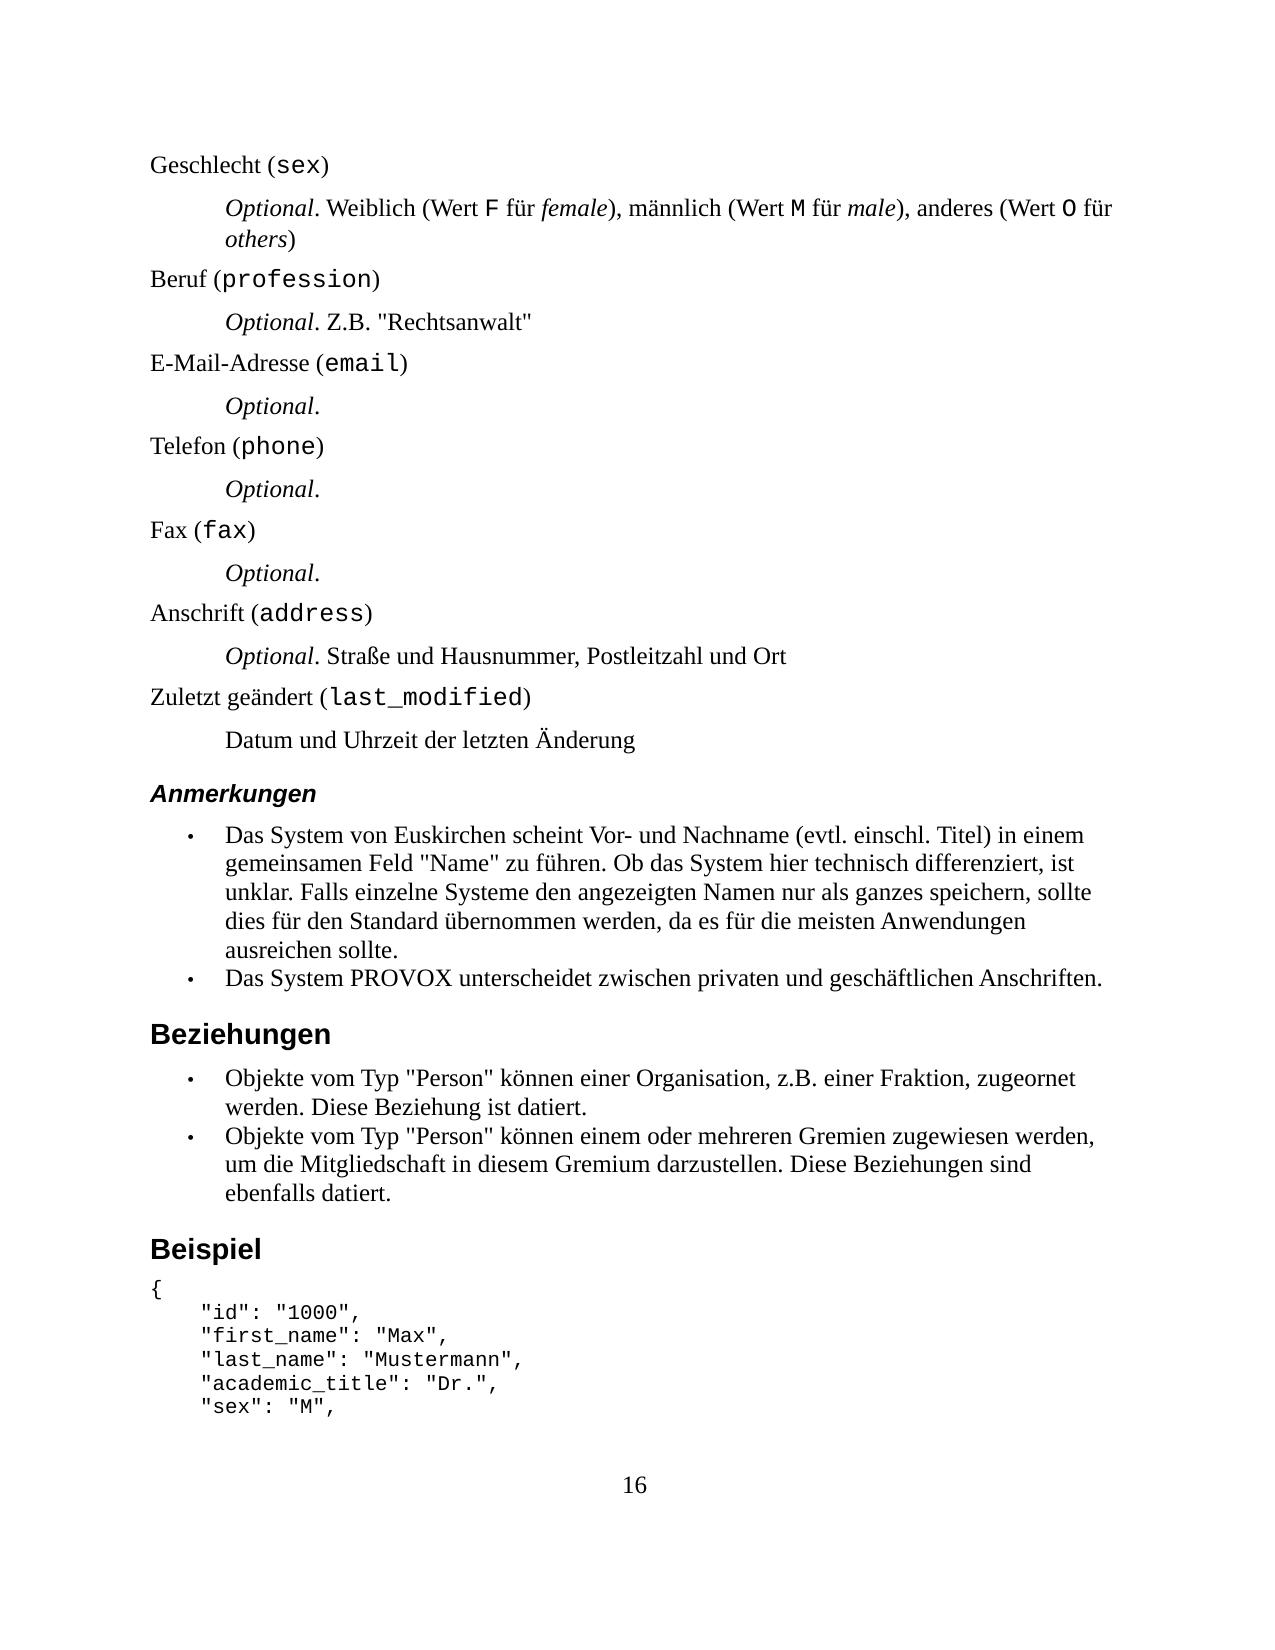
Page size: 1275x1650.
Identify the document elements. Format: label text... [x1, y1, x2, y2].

text Fax (fax) [150, 515, 1125, 546]
text Optional. [225, 474, 1125, 503]
text Zuletzt geändert (last_modified) [150, 682, 1125, 713]
text E-Mail-Adresse (email) [150, 348, 1125, 379]
text Beruf (profession) [150, 264, 1125, 295]
text "first_name": "Max", [150, 1325, 1125, 1349]
subtitle Anmerkungen [150, 779, 1125, 807]
text "sex": "M", [150, 1396, 1125, 1420]
text Optional. [225, 391, 1125, 419]
text "academic_title": "Dr.", [150, 1373, 1125, 1396]
text Optional. Z.B. "Rechtsanwalt" [225, 307, 1125, 336]
text Optional. Straße und Hausnummer, Postleitzahl und Ort [225, 641, 1125, 670]
text Anschrift (address) [150, 598, 1125, 629]
list Das System PROVOX unterscheidet zwischen privaten und geschäftlichen Anschriften. [187, 963, 1125, 992]
text Optional. Weiblich (Wert F für female), männlich (Wert M für male), anderes (Wert O für others) [225, 193, 1125, 252]
text { [150, 1278, 1125, 1302]
subtitle Beispiel [150, 1232, 1125, 1266]
text Optional. [225, 558, 1125, 587]
list Das System von Euskirchen scheint Vor- und Nachname (evtl. einschl. Titel) in einem gemeinsamen Feld "Name" zu führen. Ob das System hier technisch differenziert, ist unklar. Falls einzelne Systeme den angezeigten Namen nur als ganzes speichern, sollte dies für den Standard übernommen werden, da es für die meisten Anwendungen ausreichen sollte. [187, 820, 1125, 963]
text Geschlecht (sex) [150, 150, 1125, 181]
text Telefon (phone) [150, 431, 1125, 462]
text Datum und Uhrzeit der letzten Änderung [225, 725, 1125, 754]
list Objekte vom Typ "Person" können einer Organisation, z.B. einer Fraktion, zugeornet werden. Diese Beziehung ist datiert. [187, 1063, 1125, 1121]
subtitle Beziehungen [150, 1017, 1125, 1051]
text "last_name": "Mustermann", [150, 1349, 1125, 1373]
text "id": "1000", [150, 1302, 1125, 1325]
list Objekte vom Typ "Person" können einem oder mehreren Gremien zugewiesen werden, um die Mitgliedschaft in diesem Gremium darzustellen. Diese Beziehungen sind ebenfalls datiert. [187, 1121, 1125, 1207]
